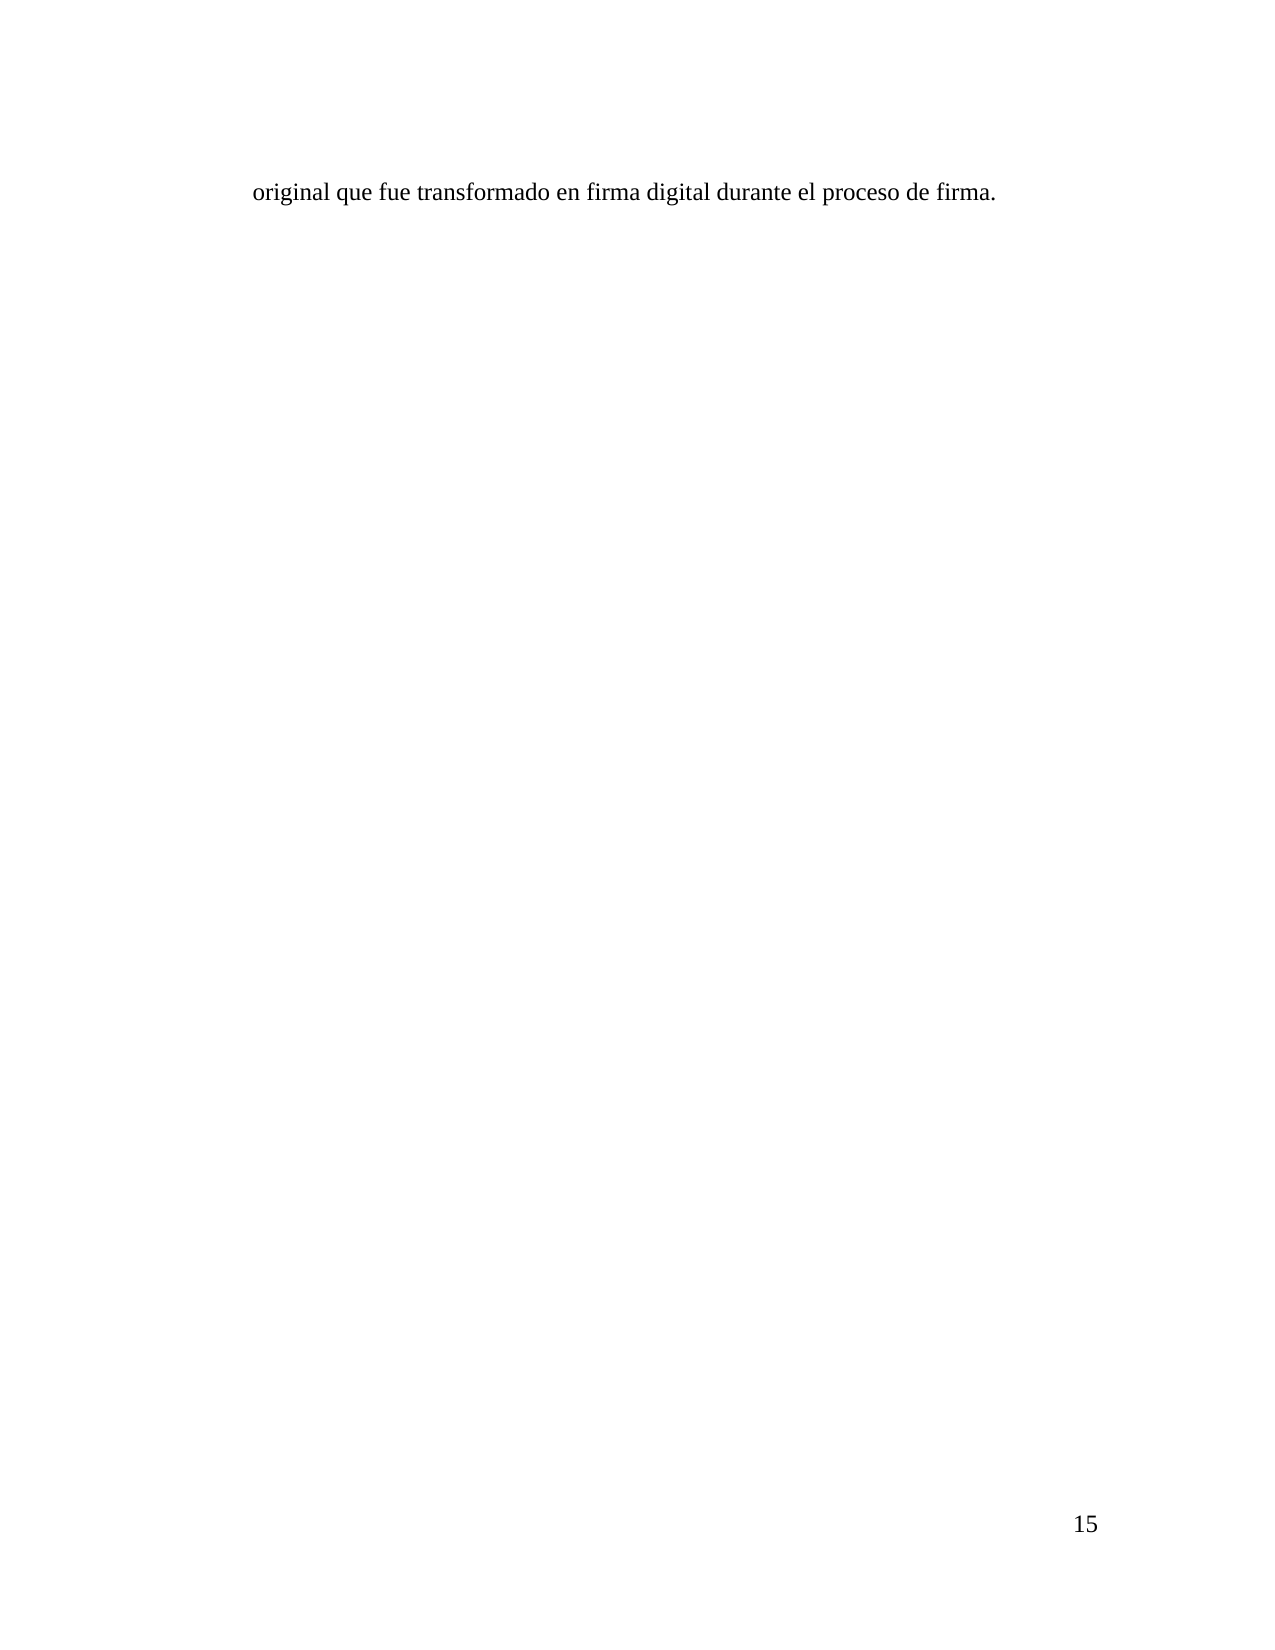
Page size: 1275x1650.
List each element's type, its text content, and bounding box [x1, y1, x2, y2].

list original que fue transformado en firma digital durante el proceso de firma. [215, 177, 1098, 206]
